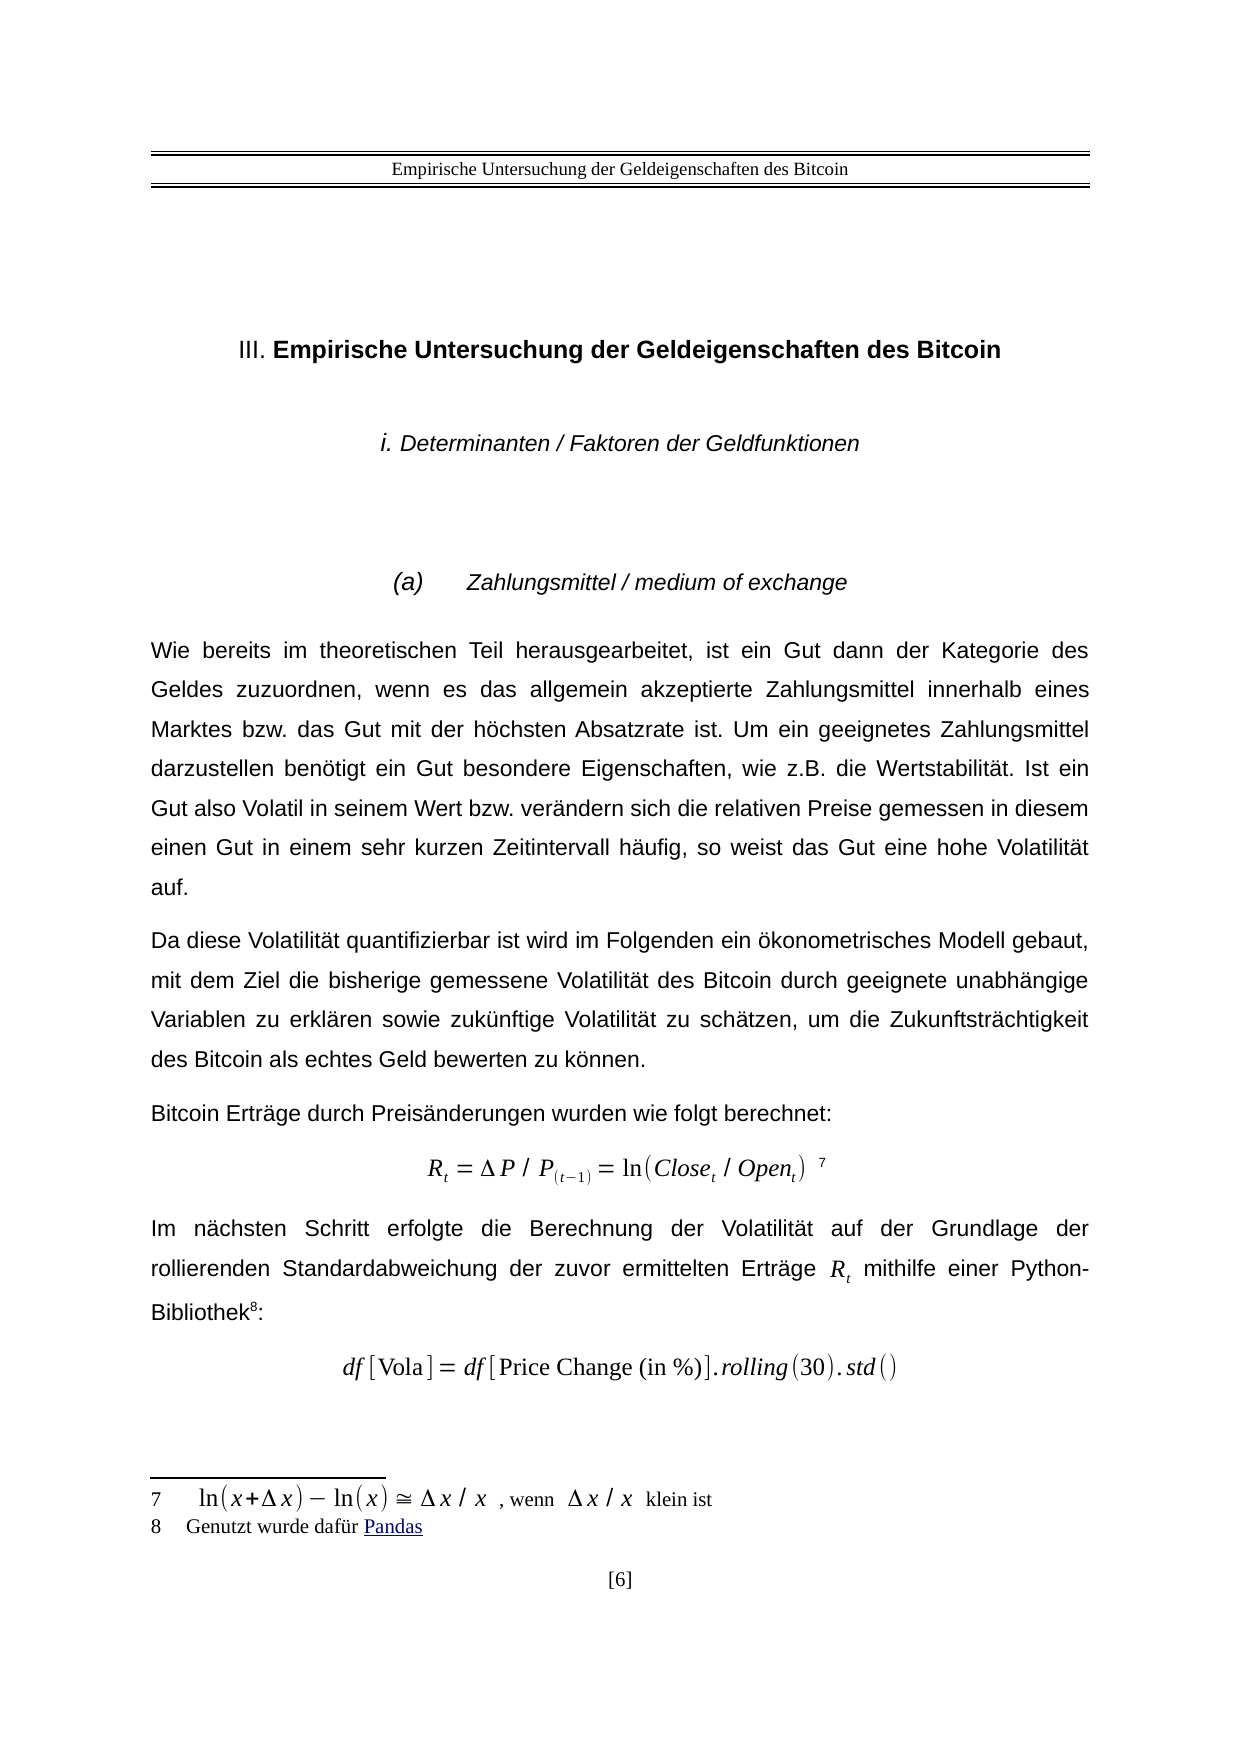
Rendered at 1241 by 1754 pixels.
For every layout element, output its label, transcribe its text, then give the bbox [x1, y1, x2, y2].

text Da diese Volatilität quantifizierbar ist wird im Folgenden ein ökonometrisches Modell gebaut, mit dem Ziel die bisherige gemessene Volatilität des Bitcoin durch geeignete unabhängige Variablen zu erklären sowie zukünftige Volatilität zu schätzen, um die Zukunftsträchtigkeit des Bitcoin als echtes Geld bewerten zu können. [151, 927, 1090, 1072]
text Im nächsten Schritt erfolgte die Berechnung der Volatilität auf der Grundlage der rollierenden Standardabweichung der zuvor ermittelten Erträgemithilfe einer Python-Bibliothek: [151, 1215, 1090, 1326]
text , wennklein ist [151, 1484, 1090, 1514]
subtitle Zahlungsmittel / medium of exchange [151, 566, 1090, 595]
text Genutzt wurde dafür Pandas [151, 1514, 1090, 1538]
subtitle Empirische Untersuchung der Geldeigenschaften des Bitcoin [151, 217, 1090, 394]
subtitle Determinanten / Faktoren der Geldfunktionen [151, 427, 1090, 456]
text Bitcoin Erträge durch Preisänderungen wurden wie folgt berechnet: [151, 1100, 1090, 1126]
text Wie bereits im theoretischen Teil herausgearbeitet, ist ein Gut dann der Kategorie des Geldes zuzuordnen, wenn es das allgemein akzeptierte Zahlungsmittel innerhalb eines Marktes bzw. das Gut mit der höchsten Absatzrate ist. Um ein geeignetes Zahlungsmittel darzustellen benötigt ein Gut besondere Eigenschaften, wie z.B. die Wertstabilität. Ist ein Gut also Volatil in seinem Wert bzw. verändern sich die relativen Preise gemessen in diesem einen Gut in einem sehr kurzen Zeitintervall häufig, so weist das Gut eine hohe Volatilität auf. [151, 637, 1090, 900]
